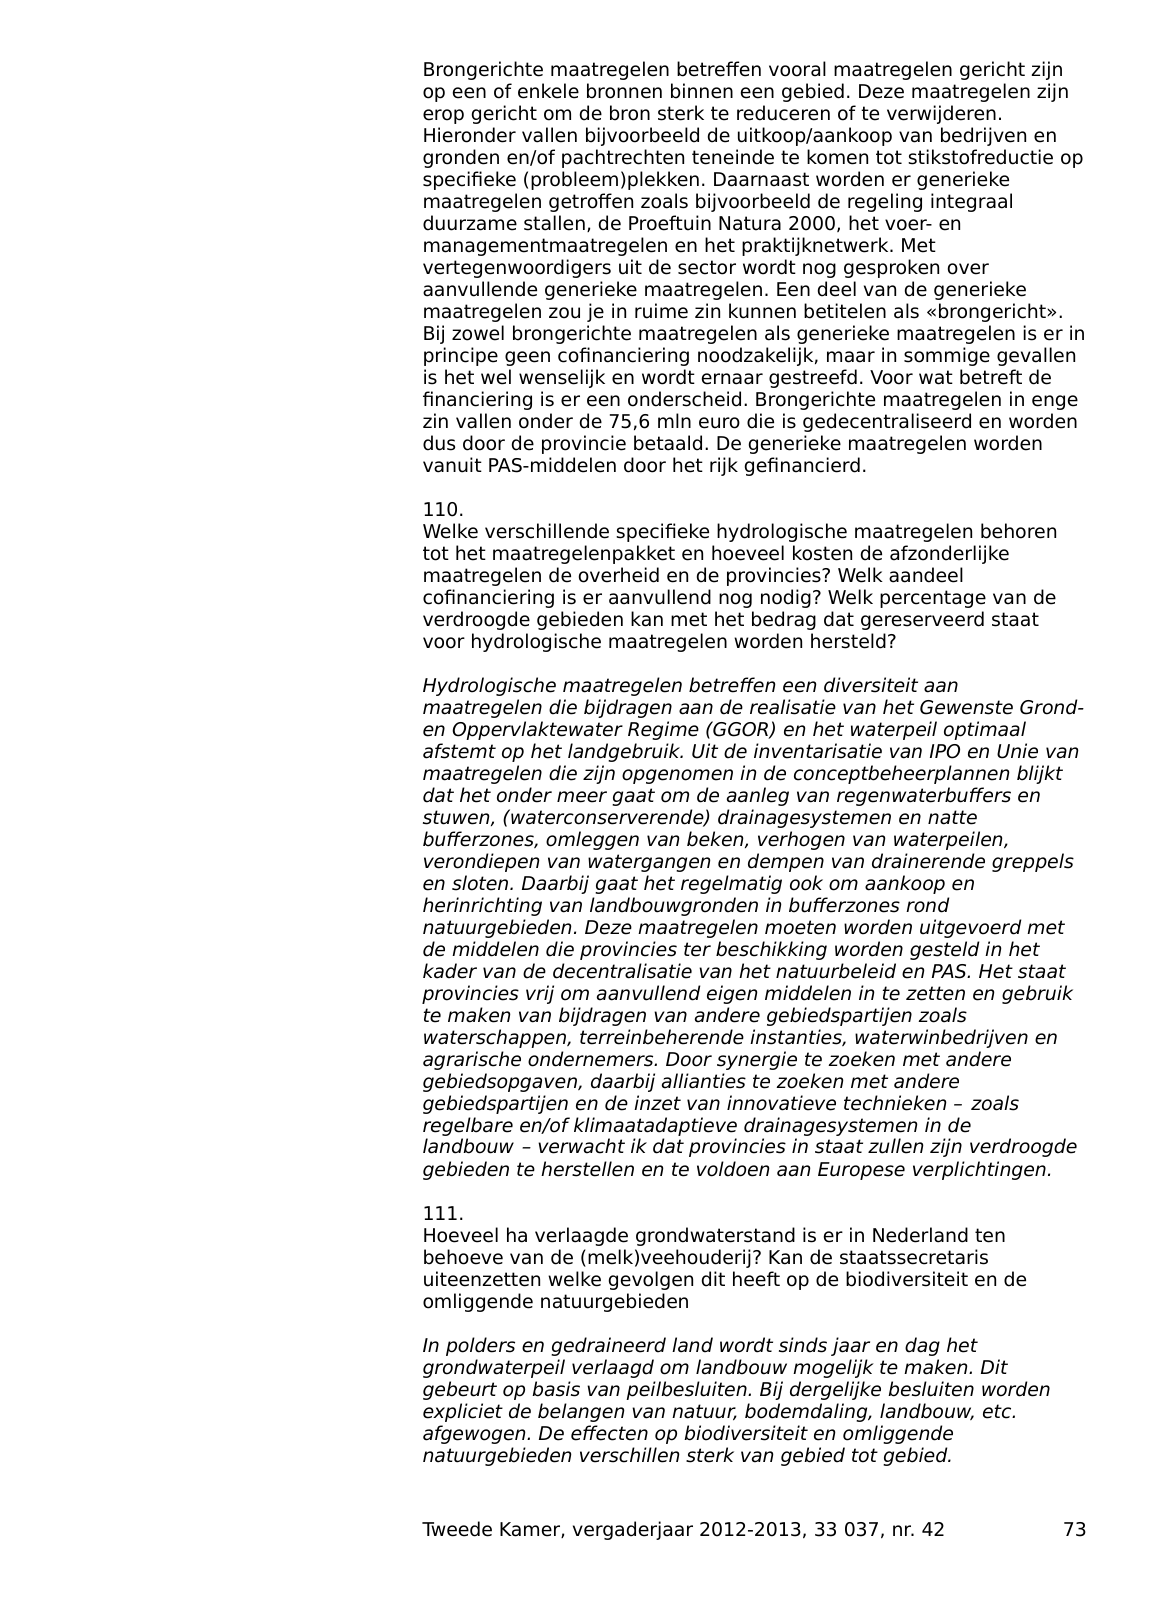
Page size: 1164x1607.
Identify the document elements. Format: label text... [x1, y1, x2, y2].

text Hoeveel ha verlaagde grondwaterstand is er in Nederland ten behoeve van de (melk)veehouderij? Kan de staatssecretaris uiteenzetten welke gevolgen dit heeft op de biodiversiteit en de omliggende natuurgebieden [422, 1224, 1087, 1312]
text Hydrologische maatregelen betreffen een diversiteit aan maatregelen die bijdragen aan de realisatie van het Gewenste Grond- en Oppervlaktewater Regime (GGOR) en het waterpeil optimaal afstemt op het landgebruik. Uit de inventarisatie van IPO en Unie van maatregelen die zijn opgenomen in de conceptbeheerplannen blijkt dat het onder meer gaat om de aanleg van regenwaterbuffers en stuwen, (waterconserverende) drainagesystemen en natte bufferzones, omleggen van beken, verhogen van waterpeilen, verondiepen van watergangen en dempen van drainerende greppels en sloten. Daarbij gaat het regelmatig ook om aankoop en herinrichting van landbouwgronden in bufferzones rond natuurgebieden. Deze maatregelen moeten worden uitgevoerd met de middelen die provincies ter beschikking worden gesteld in het kader van de decentralisatie van het natuurbeleid en PAS. Het staat provincies vrij om aanvullend eigen middelen in te zetten en gebruik te maken van bijdragen van andere gebiedspartijen zoals waterschappen, terreinbeherende instanties, waterwinbedrijven en agrarische ondernemers. Door synergie te zoeken met andere gebiedsopgaven, daarbij allianties te zoeken met andere gebiedspartijen en de inzet van innovatieve technieken – zoals regelbare en/of klimaatadaptieve drainagesystemen in de landbouw – verwacht ik dat provincies in staat zullen zijn verdroogde gebieden te herstellen en te voldoen aan Europese verplichtingen. [422, 675, 1087, 1180]
text Brongerichte maatregelen betreffen vooral maatregelen gericht zijn op een of enkele bronnen binnen een gebied. Deze maatregelen zijn erop gericht om de bron sterk te reduceren of te verwijderen. Hieronder vallen bijvoorbeeld de uitkoop/aankoop van bedrijven en gronden en/of pachtrechten teneinde te komen tot stikstofreductie op specifieke (probleem)plekken. Daarnaast worden er generieke maatregelen getroffen zoals bijvoorbeeld de regeling integraal duurzame stallen, de Proeftuin Natura 2000, het voer- en managementmaatregelen en het praktijknetwerk. Met vertegenwoordigers uit de sector wordt nog gesproken over aanvullende generieke maatregelen. Een deel van de generieke maatregelen zou je in ruime zin kunnen betitelen als «brongericht». Bij zowel brongerichte maatregelen als generieke maatregelen is er in principe geen cofinanciering noodzakelijk, maar in sommige gevallen is het wel wenselijk en wordt ernaar gestreefd. Voor wat betreft de financiering is er een onderscheid. Brongerichte maatregelen in enge zin vallen onder de 75,6 mln euro die is gedecentraliseerd en worden dus door de provincie betaald. De generieke maatregelen worden vanuit PAS-middelen door het rijk gefinancierd. [422, 59, 1087, 477]
text 111. [422, 1203, 1087, 1224]
text Welke verschillende specifieke hydrologische maatregelen behoren tot het maatregelenpakket en hoeveel kosten de afzonderlijke maatregelen de overheid en de provincies? Welk aandeel cofinanciering is er aanvullend nog nodig? Welk percentage van de verdroogde gebieden kan met het bedrag dat gereserveerd staat voor hydrologische maatregelen worden hersteld? [422, 521, 1087, 653]
text In polders en gedraineerd land wordt sinds jaar en dag het grondwaterpeil verlaagd om landbouw mogelijk te maken. Dit gebeurt op basis van peilbesluiten. Bij dergelijke besluiten worden expliciet de belangen van natuur, bodemdaling, landbouw, etc. afgewogen. De effecten op biodiversiteit en omliggende natuurgebieden verschillen sterk van gebied tot gebied. [422, 1335, 1087, 1467]
text 110. [422, 499, 1087, 521]
